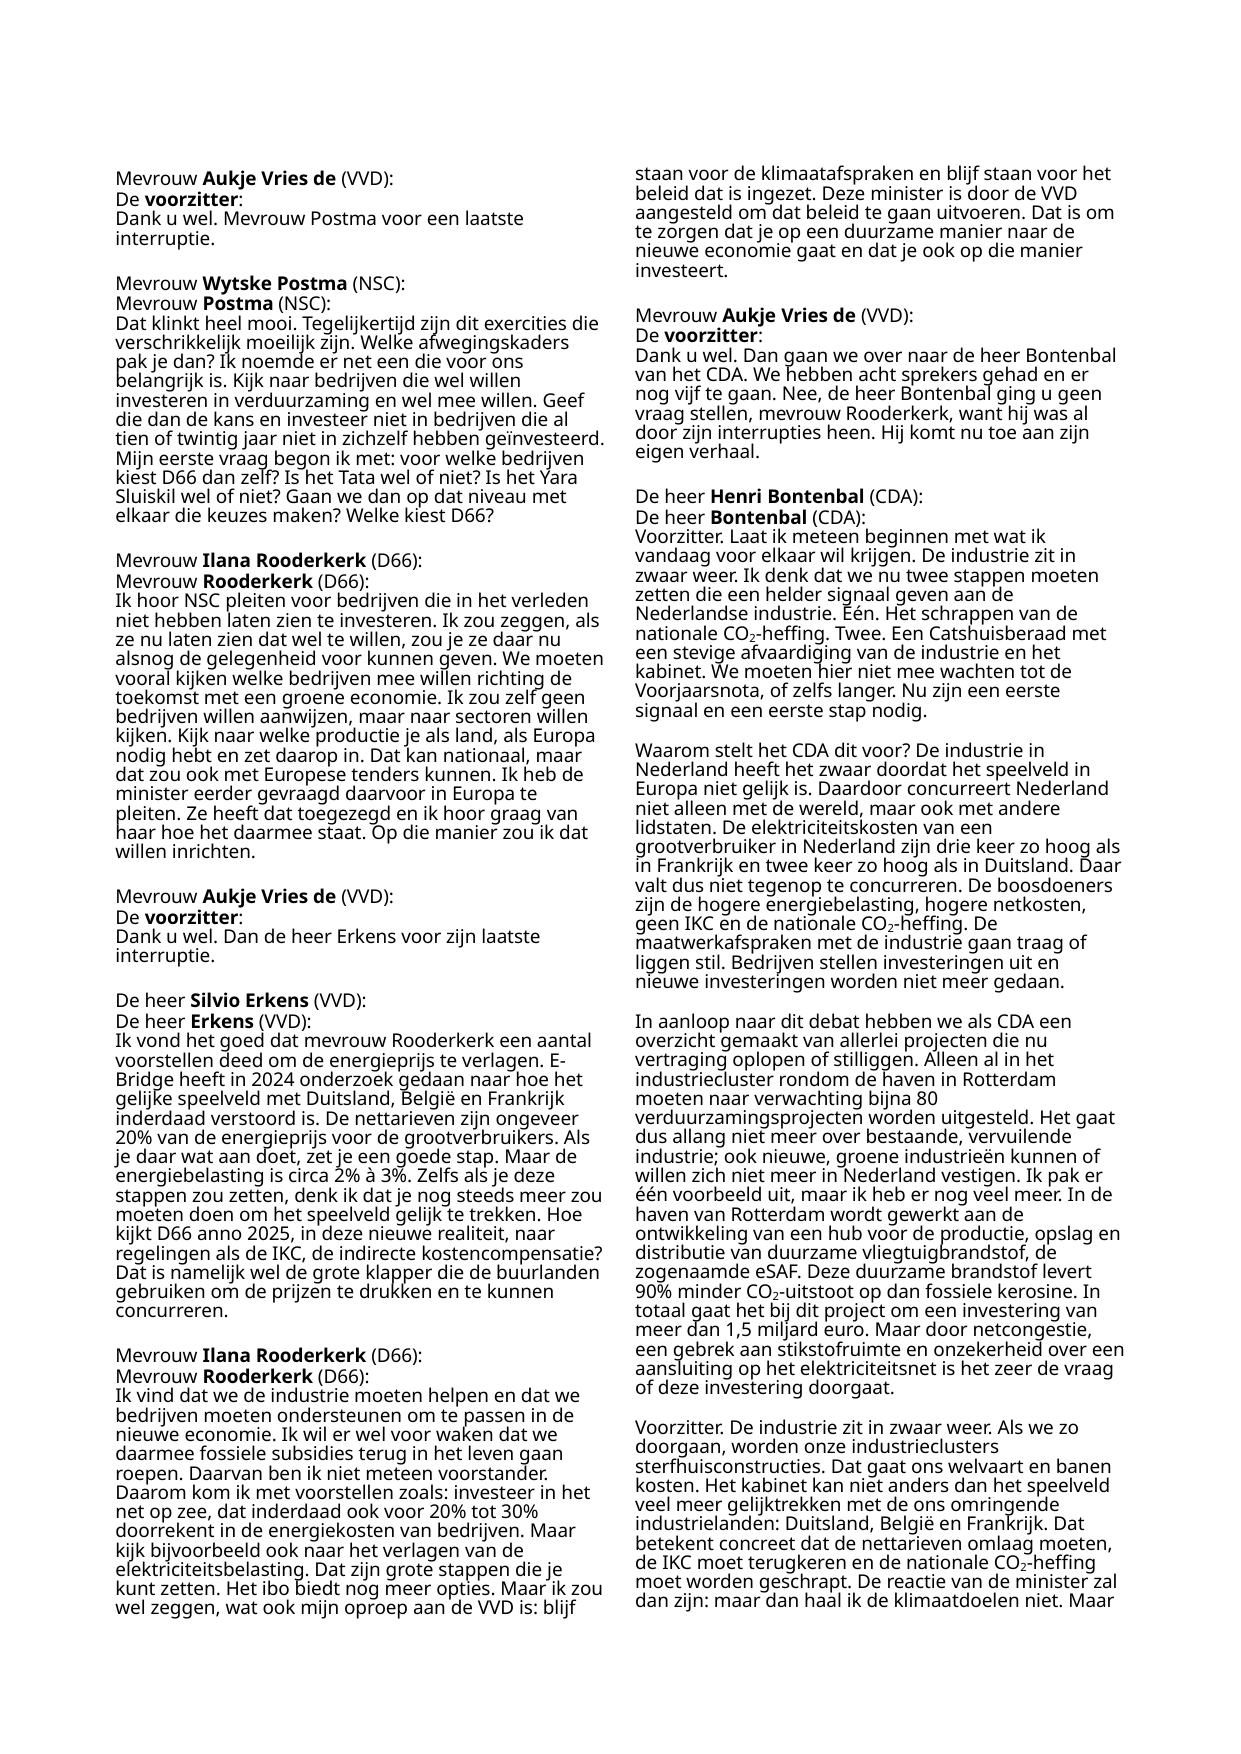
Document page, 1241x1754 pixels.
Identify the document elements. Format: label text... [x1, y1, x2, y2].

text De heer Bontenbal (CDA): [635, 509, 1125, 528]
text Dat klinkt heel mooi. Tegelijkertijd zijn dit exercities die verschrikkelijk moeilijk zijn. Welke afwegingskaders pak je dan? Ik noemde er net een die voor ons belangrijk is. Kijk naar bedrijven die wel willen investeren in verduurzaming en wel mee willen. Geef die dan de kans en investeer niet in bedrijven die al tien of twintig jaar niet in zichzelf hebben geïnvesteerd. Mijn eerste vraag begon ik met: voor welke bedrijven kiest D66 dan zelf? Is het Tata wel of niet? Is het Yara Sluiskil wel of niet? Gaan we dan op dat niveau met elkaar die keuzes maken? Welke kiest D66? [115, 315, 605, 527]
text Waarom stelt het CDA dit voor? De industrie in Nederland heeft het zwaar doordat het speelveld in Europa niet gelijk is. Daardoor concurreert Nederland niet alleen met de wereld, maar ook met andere lidstaten. De elektriciteitskosten van een grootverbruiker in Nederland zijn drie keer zo hoog als in Frankrijk en twee keer zo hoog als in Duitsland. Daar valt dus niet tegenop te concurreren. De boosdoeners zijn de hogere energiebelasting, hogere netkosten, geen IKC en de nationale CO2-heffing. De maatwerkafspraken met de industrie gaan traag of liggen stil. Bedrijven stellen investeringen uit en nieuwe investeringen worden niet meer gedaan. [635, 742, 1125, 992]
text Dank u wel. Dan gaan we over naar de heer Bontenbal van het CDA. We hebben acht sprekers gehad en er nog vijf te gaan. Nee, de heer Bontenbal ging u geen vraag stellen, mevrouw Rooderkerk, want hij was al door zijn interrupties heen. Hij komt nu toe aan zijn eigen verhaal. [635, 347, 1125, 462]
text Mevrouw Ilana Rooderkerk (D66): [115, 547, 605, 573]
text staan voor de klimaatafspraken en blijf staan voor het beleid dat is ingezet. Deze minister is door de VVD aangesteld om dat beleid te gaan uitvoeren. Dat is om te zorgen dat je op een duurzame manier naar de nieuwe economie gaat en dat je ook op die manier investeert. [635, 165, 1125, 281]
text Dank u wel. Dan de heer Erkens voor zijn laatste interruptie. [115, 928, 605, 967]
text Ik vind dat we de industrie moeten helpen en dat we bedrijven moeten ondersteunen om te passen in de nieuwe economie. Ik wil er wel voor waken dat we daarmee fossiele subsidies terug in het leven gaan roepen. Daarvan ben ik niet meteen voorstander. Daarom kom ik met voorstellen zoals: investeer in het net op zee, dat inderdaad ook voor 20% tot 30% doorrekent in de energiekosten van bedrijven. Maar kijk bijvoorbeeld ook naar het verlagen van de elektriciteitsbelasting. Dat zijn grote stappen die je kunt zetten. Het ibo biedt nog meer opties. Maar ik zou wel zeggen, wat ook mijn oproep aan de VVD is: blijf [115, 1387, 605, 1619]
text Ik vond het goed dat mevrouw Rooderkerk een aantal voorstellen deed om de energieprijs te verlagen. E-Bridge heeft in 2024 onderzoek gedaan naar hoe het gelijke speelveld met Duitsland, België en Frankrijk inderdaad verstoord is. De nettarieven zijn ongeveer 20% van de energieprijs voor de grootverbruikers. Als je daar wat aan doet, zet je een goede stap. Maar de energiebelasting is circa 2% à 3%. Zelfs als je deze stappen zou zetten, denk ik dat je nog steeds meer zou moeten doen om het speelveld gelijk te trekken. Hoe kijkt D66 anno 2025, in deze nieuwe realiteit, naar regelingen als de IKC, de indirecte kostencompensatie? Dat is namelijk wel de grote klapper die de buurlanden gebruiken om de prijzen te drukken en te kunnen concurreren. [115, 1032, 605, 1322]
text Ik hoor NSC pleiten voor bedrijven die in het verleden niet hebben laten zien te investeren. Ik zou zeggen, als ze nu laten zien dat wel te willen, zou je ze daar nu alsnog de gelegenheid voor kunnen geven. We moeten vooral kijken welke bedrijven mee willen richting de toekomst met een groene economie. Ik zou zelf geen bedrijven willen aanwijzen, maar naar sectoren willen kijken. Kijk naar welke productie je als land, als Europa nodig hebt en zet daarop in. Dat kan nationaal, maar dat zou ook met Europese tenders kunnen. Ik heb de minister eerder gevraagd daarvoor in Europa te pleiten. Ze heeft dat toegezegd en ik hoor graag van haar hoe het daarmee staat. Op die manier zou ik dat willen inrichten. [115, 592, 605, 862]
text De heer Silvio Erkens (VVD): [115, 987, 605, 1013]
text Mevrouw Aukje Vries de (VVD): [115, 883, 605, 909]
text De voorzitter: [115, 909, 605, 928]
text De heer Henri Bontenbal (CDA): [635, 483, 1125, 509]
text Mevrouw Aukje Vries de (VVD): [115, 165, 605, 191]
text Mevrouw Wytske Postma (NSC): [115, 270, 605, 295]
text In aanloop naar dit debat hebben we als CDA een overzicht gemaakt van allerlei projecten die nu vertraging oplopen of stilliggen. Alleen al in het industriecluster rondom de haven in Rotterdam moeten naar verwachting bijna 80 verduurzamingsprojecten worden uitgesteld. Het gaat dus allang niet meer over bestaande, vervuilende industrie; ook nieuwe, groene industrieën kunnen of willen zich niet meer in Nederland vestigen. Ik pak er één voorbeeld uit, maar ik heb er nog veel meer. In de haven van Rotterdam wordt gewerkt aan de ontwikkeling van een hub voor de productie, opslag en distributie van duurzame vliegtuigbrandstof, de zogenaamde eSAF. Deze duurzame brandstof levert 90% minder CO2-uitstoot op dan fossiele kerosine. In totaal gaat het bij dit project om een investering van meer dan 1,5 miljard euro. Maar door netcongestie, een gebrek aan stikstofruimte en onzekerheid over een aansluiting op het elektriciteitsnet is het zeer de vraag of deze investering doorgaat. [635, 1013, 1125, 1398]
text Voorzitter. De industrie zit in zwaar weer. Als we zo doorgaan, worden onze industrieclusters sterfhuisconstructies. Dat gaat ons welvaart en banen kosten. Het kabinet kan niet anders dan het speelveld veel meer gelijktrekken met de ons omringende industrielanden: Duitsland, België en Frankrijk. Dat betekent concreet dat de nettarieven omlaag moeten, de IKC moet terugkeren en de nationale CO2-heffing moet worden geschrapt. De reactie van de minister zal dan zijn: maar dan haal ik de klimaatdoelen niet. Maar [635, 1419, 1125, 1612]
text De voorzitter: [115, 191, 605, 210]
text Mevrouw Ilana Rooderkerk (D66): [115, 1342, 605, 1368]
text De voorzitter: [635, 327, 1125, 347]
text Mevrouw Postma (NSC): [115, 295, 605, 315]
text Mevrouw Rooderkerk (D66): [115, 1368, 605, 1387]
text Dank u wel. Mevrouw Postma voor een laatste interruptie. [115, 210, 605, 249]
text De heer Erkens (VVD): [115, 1013, 605, 1032]
text Mevrouw Rooderkerk (D66): [115, 573, 605, 592]
text Voorzitter. Laat ik meteen beginnen met wat ik vandaag voor elkaar wil krijgen. De industrie zit in zwaar weer. Ik denk dat we nu twee stappen moeten zetten die een helder signaal geven aan de Nederlandse industrie. Eén. Het schrappen van de nationale CO2-heffing. Twee. Een Catshuisberaad met een stevige afvaardiging van de industrie en het kabinet. We moeten hier niet mee wachten tot de Voorjaarsnota, of zelfs langer. Nu zijn een eerste signaal en een eerste stap nodig. [635, 528, 1125, 721]
text Mevrouw Aukje Vries de (VVD): [635, 302, 1125, 327]
